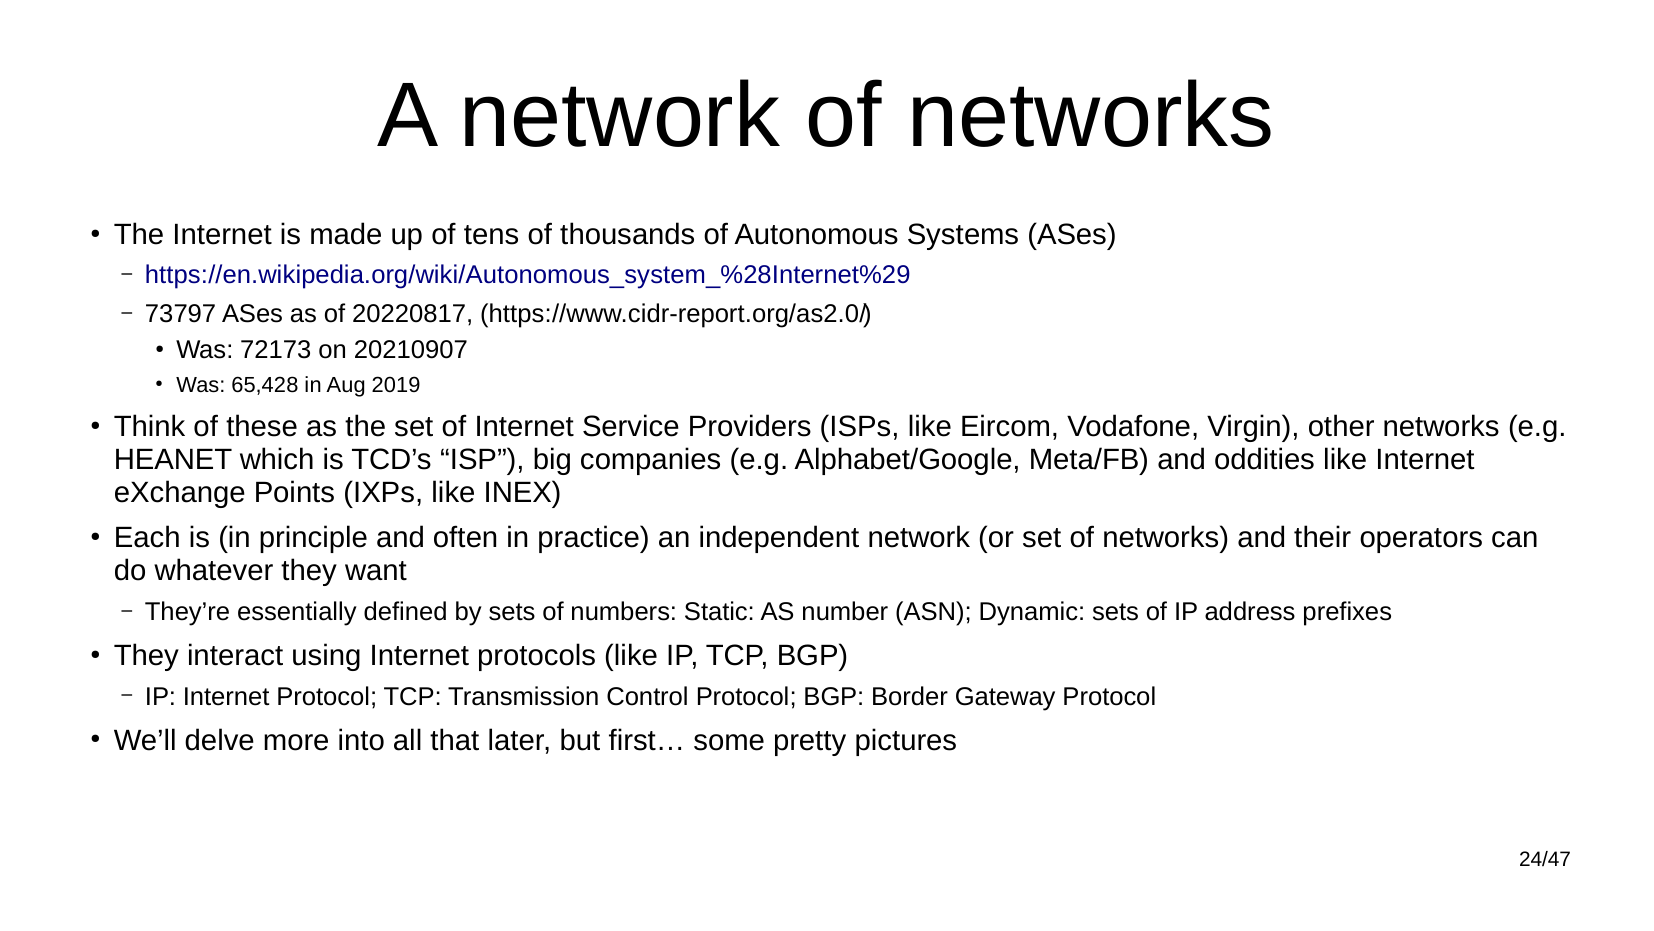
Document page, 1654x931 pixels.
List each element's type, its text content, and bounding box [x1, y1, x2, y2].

title A network of networks [82, 37, 1571, 193]
list The Internet is made up of tens of thousands of Autonomous Systems (ASes) https://en.wikipedia.org/wiki/Autonomous_system_%28Internet%29 73797 ASes as of 20220817, (https://www.cidr-report.org/as2.0/) Was: 72173 on 20210907 Was: 65,428 in Aug 2019 Think of these as the set of Internet Service Providers (ISPs, like Eircom, Vodafone, Virgin), other networks (e.g. HEANET which is TCD’s “ISP”), big companies (e.g. Alphabet/Google, Meta/FB) and oddities like Internet eXchange Points (IXPs, like INEX) Each is (in principle and often in practice) an independent network (or set of networks) and their operators can do whatever they want They’re essentially defined by sets of numbers: Static: AS number (ASN); Dynamic: sets of IP address prefixes They interact using Internet protocols (like IP, TCP, BGP) IP: Internet Protocol; TCP: Transmission Control Protocol; BGP: Border Gateway Protocol We’ll delve more into all that later, but first… some pretty pictures [82, 217, 1571, 758]
